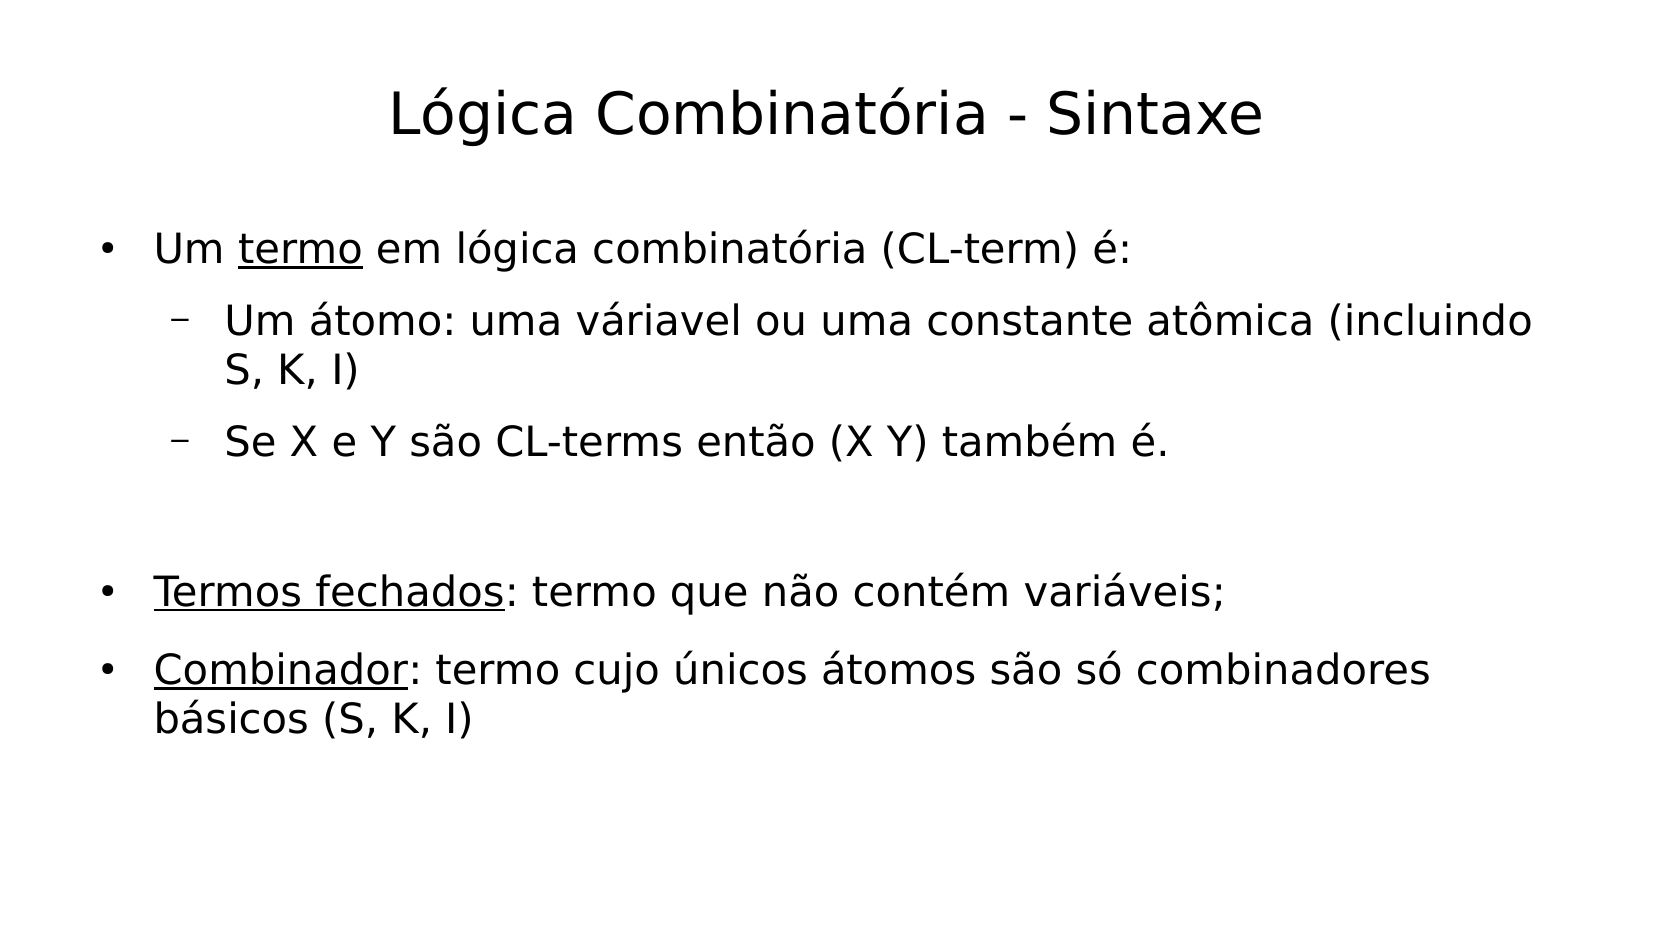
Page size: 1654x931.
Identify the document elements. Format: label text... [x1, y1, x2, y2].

title Lógica Combinatória - Sintaxe [82, 37, 1571, 193]
list Um termo em lógica combinatória (CL-term) é: Um átomo: uma váriavel ou uma constante atômica (incluindo S, K, I) Se X e Y são CL-terms então (X Y) também é. Termos fechados: termo que não contém variáveis; Combinador: termo cujo únicos átomos são só combinadores básicos (S, K, I) [82, 225, 1571, 810]
